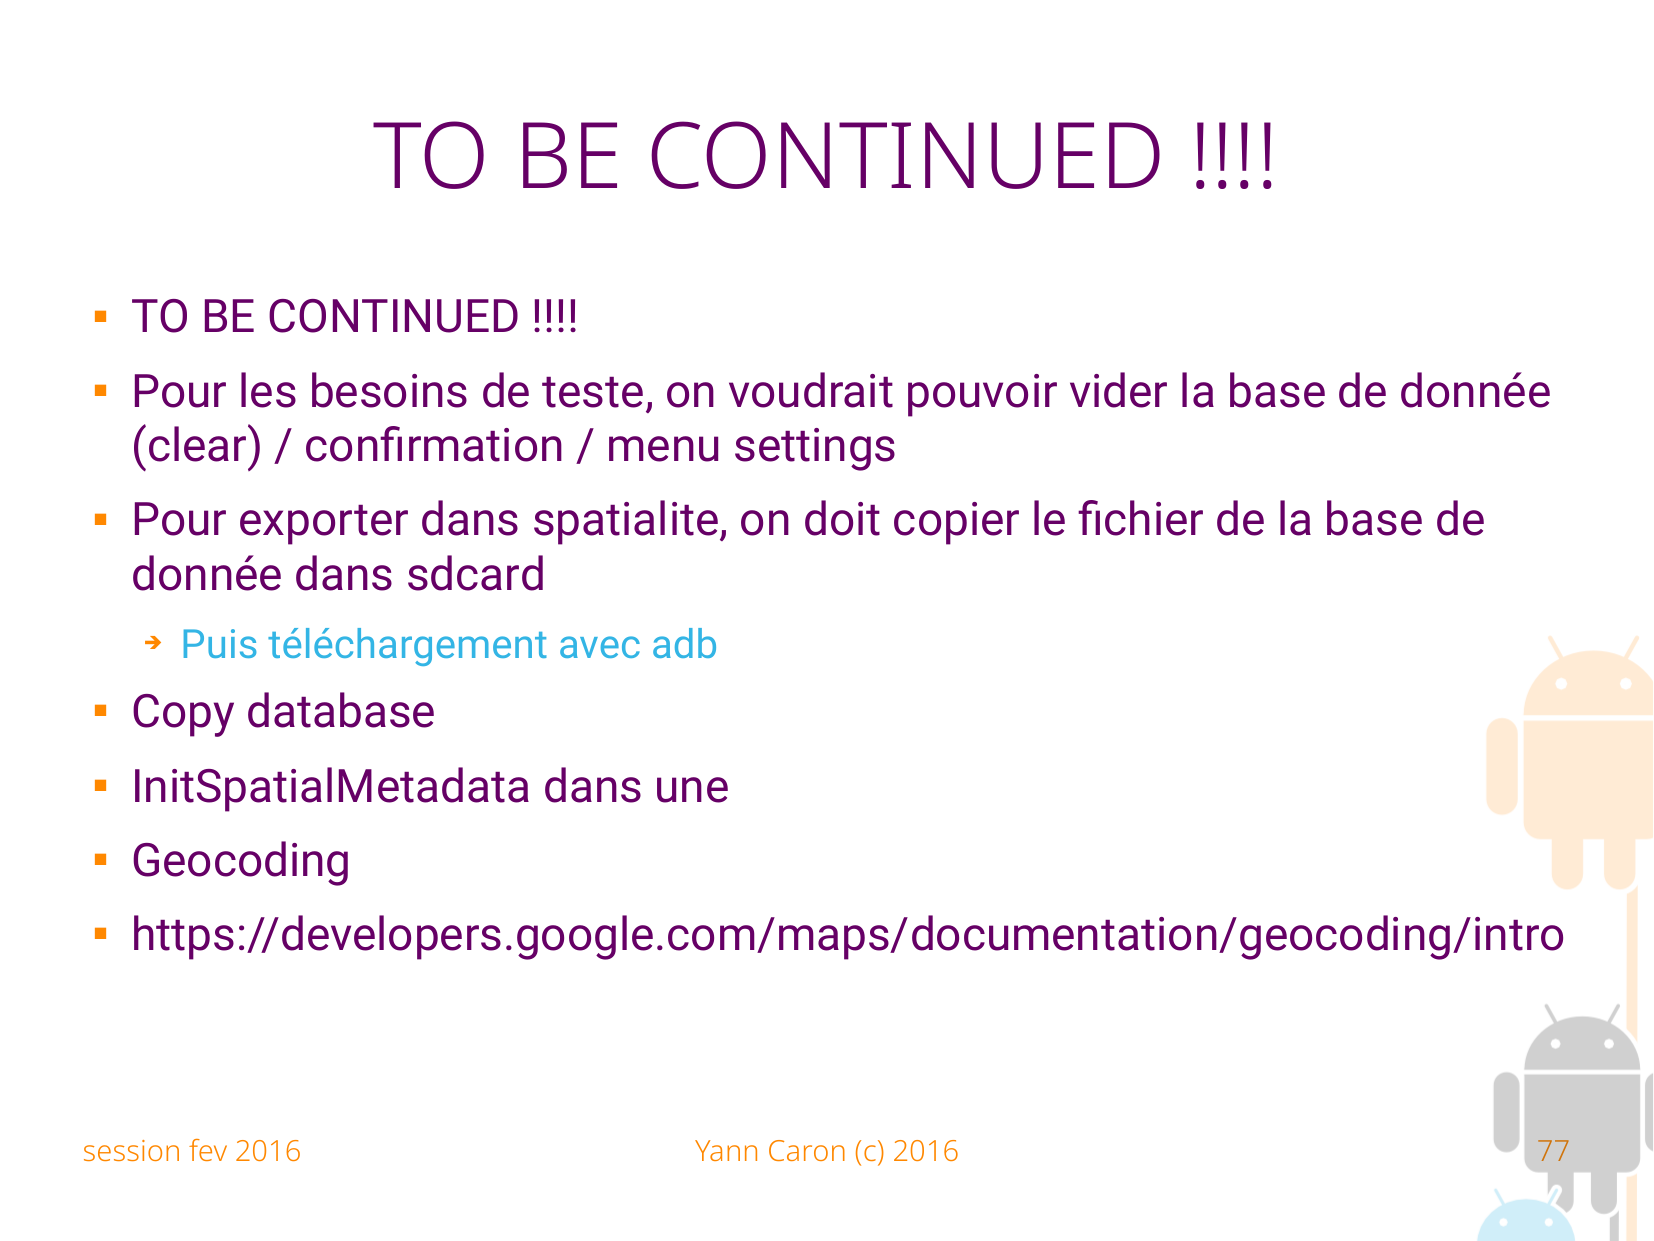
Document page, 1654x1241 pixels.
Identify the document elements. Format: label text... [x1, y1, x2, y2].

list TO BE CONTINUED !!!! Pour les besoins de teste, on voudrait pouvoir vider la base de donnée (clear) / confirmation / menu settings Pour exporter dans spatialite, on doit copier le fichier de la base de donnée dans sdcard Puis téléchargement avec adb Copy database InitSpatialMetadata dans une Geocoding https://developers.google.com/maps/documentation/geocoding/intro [82, 290, 1571, 1010]
picture [240, 423, 1654, 1241]
title TO BE CONTINUED !!!! [82, 49, 1571, 257]
